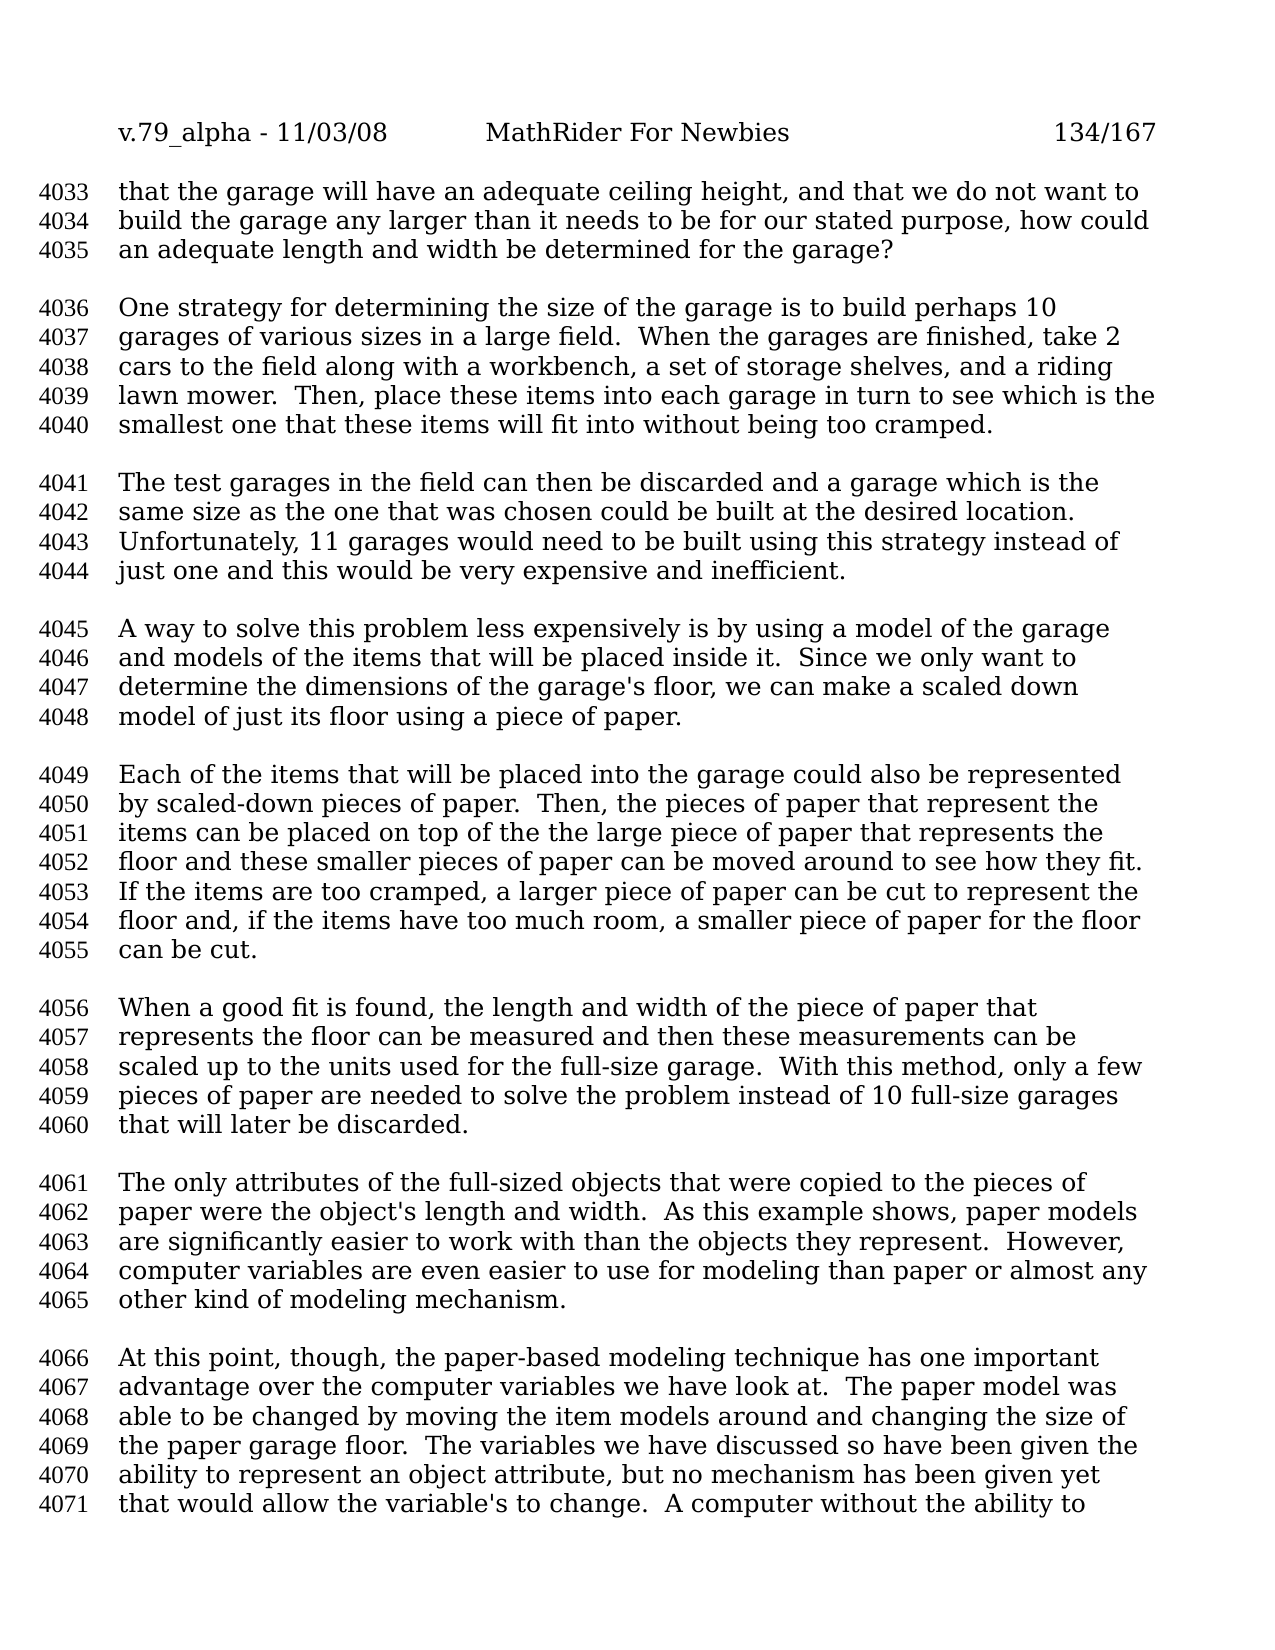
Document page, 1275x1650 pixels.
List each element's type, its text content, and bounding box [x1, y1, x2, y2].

text A way to solve this problem less expensively is by using a model of the garage and models of the items that will be placed inside it. Since we only want to determine the dimensions of the garage's floor, we can make a scaled down model of just its floor using a piece of paper. [118, 614, 1157, 731]
text Each of the items that will be placed into the garage could also be represented by scaled-down pieces of paper. Then, the pieces of paper that represent the items can be placed on top of the the large piece of paper that represents the floor and these smaller pieces of paper can be moved around to see how they fit. If the items are too cramped, a larger piece of paper can be cut to represent the floor and, if the items have too much room, a smaller piece of paper for the floor can be cut. [118, 760, 1157, 964]
text The only attributes of the full-sized objects that were copied to the pieces of paper were the object's length and width. As this example shows, paper models are significantly easier to work with than the objects they represent. However, computer variables are even easier to use for modeling than paper or almost any other kind of modeling mechanism. [118, 1168, 1157, 1314]
text The test garages in the field can then be discarded and a garage which is the same size as the one that was chosen could be built at the desired location. Unfortunately, 11 garages would need to be built using this strategy instead of just one and this would be very expensive and inefficient. [118, 468, 1157, 585]
text When a good fit is found, the length and width of the piece of paper that represents the floor can be measured and then these measurements can be scaled up to the units used for the full-size garage. With this method, only a few pieces of paper are needed to solve the problem instead of 10 full-size garages that will later be discarded. [118, 993, 1157, 1139]
text One strategy for determining the size of the garage is to build perhaps 10 garages of various sizes in a large field. When the garages are finished, take 2 cars to the field along with a workbench, a set of storage shelves, and a riding lawn mower. Then, place these items into each garage in turn to see which is the smallest one that these items will fit into without being too cramped. [118, 293, 1157, 439]
text that the garage will have an adequate ceiling height, and that we do not want to build the garage any larger than it needs to be for our stated purpose, how could an adequate length and width be determined for the garage? [118, 177, 1157, 264]
text At this point, though, the paper-based modeling technique has one important advantage over the computer variables we have look at. The paper model was able to be changed by moving the item models around and changing the size of the paper garage floor. The variables we have discussed so have been given the ability to represent an object attribute, but no mechanism has been given yet that would allow the variable's to change. A computer without the ability to [118, 1343, 1157, 1518]
